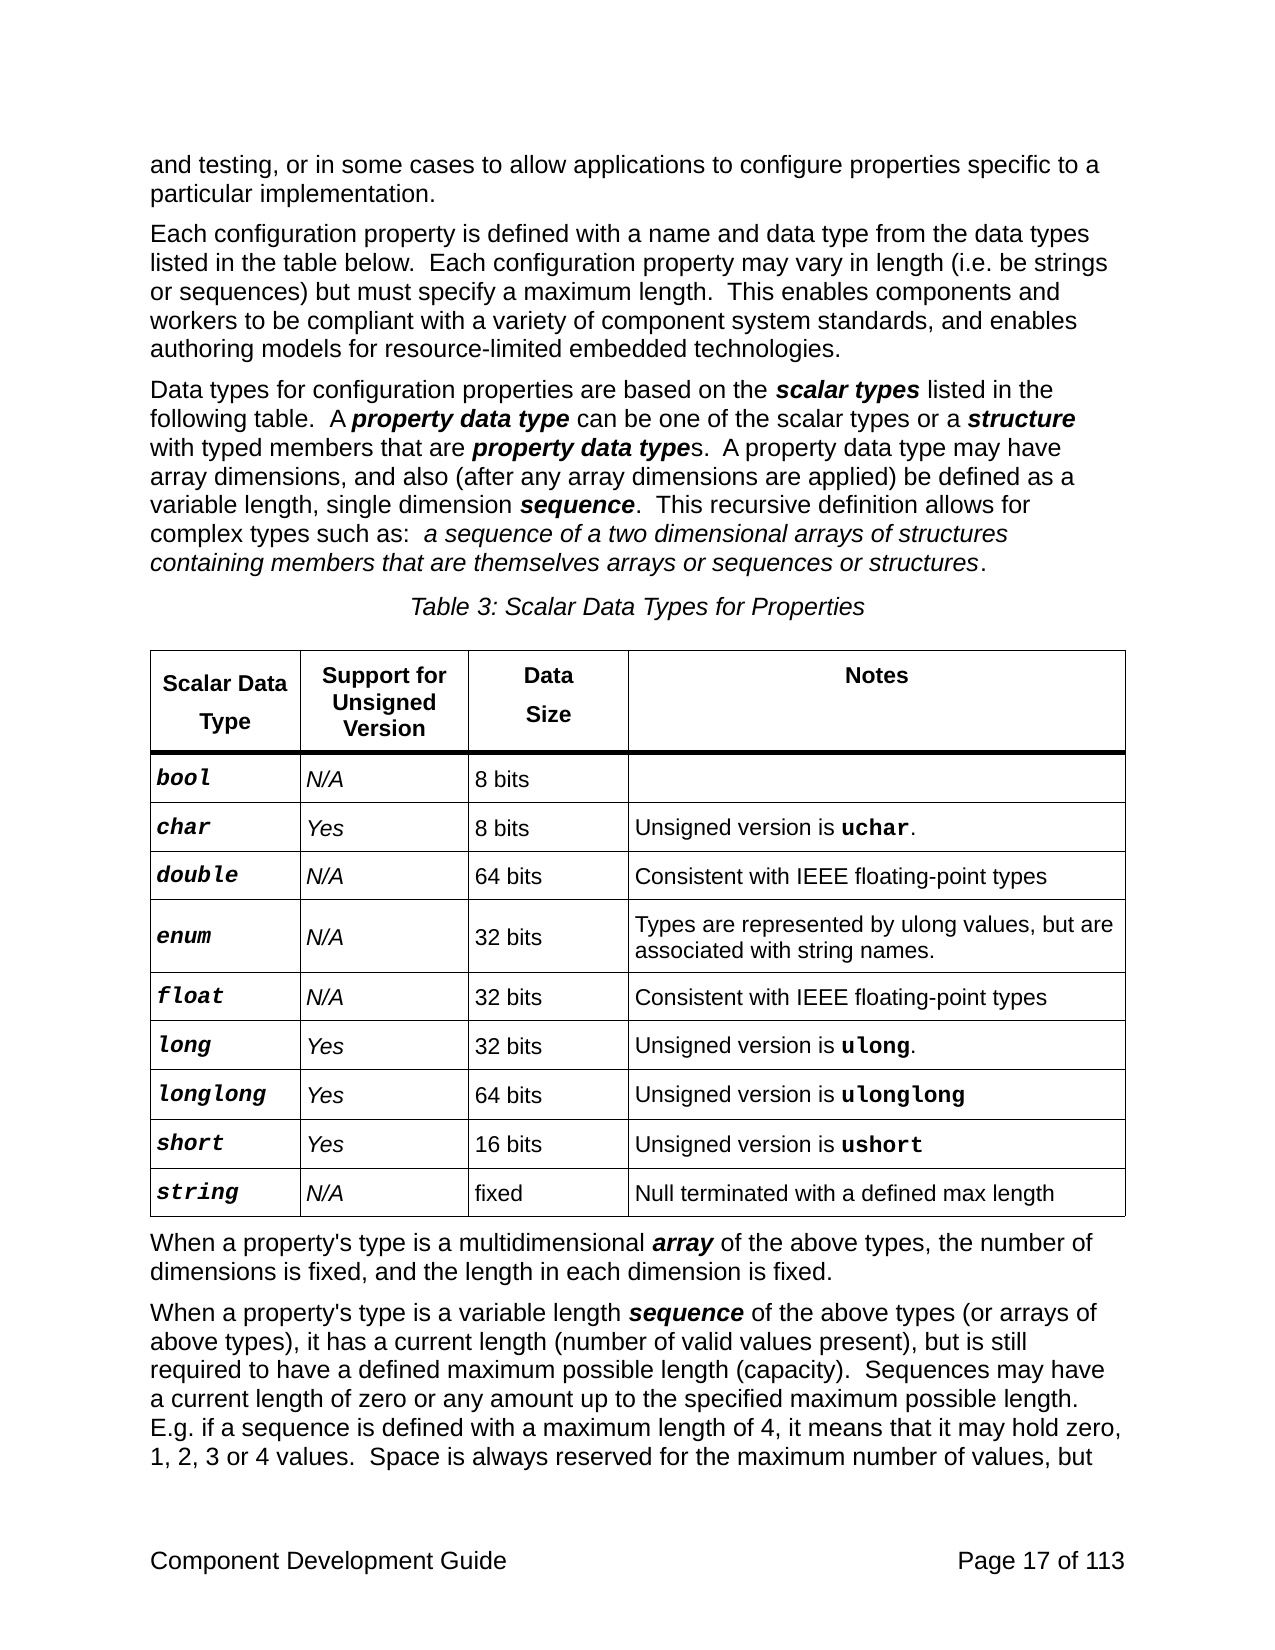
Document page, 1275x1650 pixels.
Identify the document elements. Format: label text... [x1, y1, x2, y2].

table_cell bool [151, 755, 300, 802]
table_cell 8 bits [469, 755, 628, 802]
table_cell 32 bits [469, 973, 628, 1020]
table_cell longlong [151, 1070, 300, 1118]
table_cell Unsigned version is ushort [629, 1120, 1125, 1168]
table_cell N/A [301, 900, 468, 972]
table_cell N/A [301, 1169, 468, 1216]
table_header Notes [629, 651, 1125, 750]
table_cell N/A [301, 973, 468, 1020]
text and testing, or in some cases to allow applications to configure properties specific to a particular implementation. [150, 150, 1125, 207]
table_cell float [151, 973, 300, 1020]
table_cell short [151, 1120, 300, 1168]
table_cell Unsigned version is ulong. [629, 1021, 1125, 1069]
text When a property's type is a multidimensional array of the above types, the number of dimensions is fixed, and the length in each dimension is fixed. [150, 1228, 1125, 1286]
table_cell long [151, 1021, 300, 1069]
table_cell char [151, 803, 300, 851]
table_cell Yes [301, 1021, 468, 1069]
text When a property's type is a variable length sequence of the above types (or arrays of above types), it has a current length (number of valid values present), but is still required to have a defined maximum possible length (capacity). Sequences may have a current length of zero or any amount up to the specified maximum possible length. E.g. if a sequence is defined with a maximum length of 4, it means that it may hold zero, 1, 2, 3 or 4 values. Space is always reserved for the maximum number of values, but [150, 1298, 1125, 1470]
text Table 3: Scalar Data Types for Properties [150, 591, 1125, 620]
table_cell Consistent with IEEE floating-point types [629, 973, 1125, 1020]
table_cell Unsigned version is ulonglong [629, 1070, 1125, 1118]
table_header Support for Unsigned Version [301, 651, 468, 750]
table_cell Null terminated with a defined max length [629, 1169, 1125, 1216]
text Each configuration property is defined with a name and data type from the data types listed in the table below. Each configuration property may vary in length (i.e. be strings or sequences) but must specify a maximum length. This enables components and workers to be compliant with a variety of component system standards, and enables authoring models for resource-limited embedded technologies. [150, 219, 1125, 363]
table_cell Consistent with IEEE floating-point types [629, 852, 1125, 898]
table_cell fixed [469, 1169, 628, 1216]
table_header Scalar Data Type [151, 651, 300, 750]
table_cell 8 bits [469, 803, 628, 851]
table_cell Yes [301, 1070, 468, 1118]
table_cell 64 bits [469, 852, 628, 898]
table_cell [629, 755, 1125, 802]
text Data types for configuration properties are based on the scalar types listed in the following table. A property data type can be one of the scalar types or a structure with typed members that are property data types. A property data type may have array dimensions, and also (after any array dimensions are applied) be defined as a variable length, single dimension sequence. This recursive definition allows for complex types such as: a sequence of a two dimensional arrays of structures containing members that are themselves arrays or sequences or structures. [150, 375, 1125, 576]
table_cell 32 bits [469, 1021, 628, 1069]
table_cell N/A [301, 755, 468, 802]
table_cell 32 bits [469, 900, 628, 972]
table_cell 64 bits [469, 1070, 628, 1118]
table_cell 16 bits [469, 1120, 628, 1168]
table_cell Types are represented by ulong values, but are associated with string names. [629, 900, 1125, 972]
table_cell string [151, 1169, 300, 1216]
table_cell enum [151, 900, 300, 972]
table_cell Yes [301, 803, 468, 851]
table_header Data Size [469, 651, 628, 750]
table_cell Yes [301, 1120, 468, 1168]
table_cell N/A [301, 852, 468, 898]
table_cell Unsigned version is uchar. [629, 803, 1125, 851]
table_cell double [151, 852, 300, 898]
